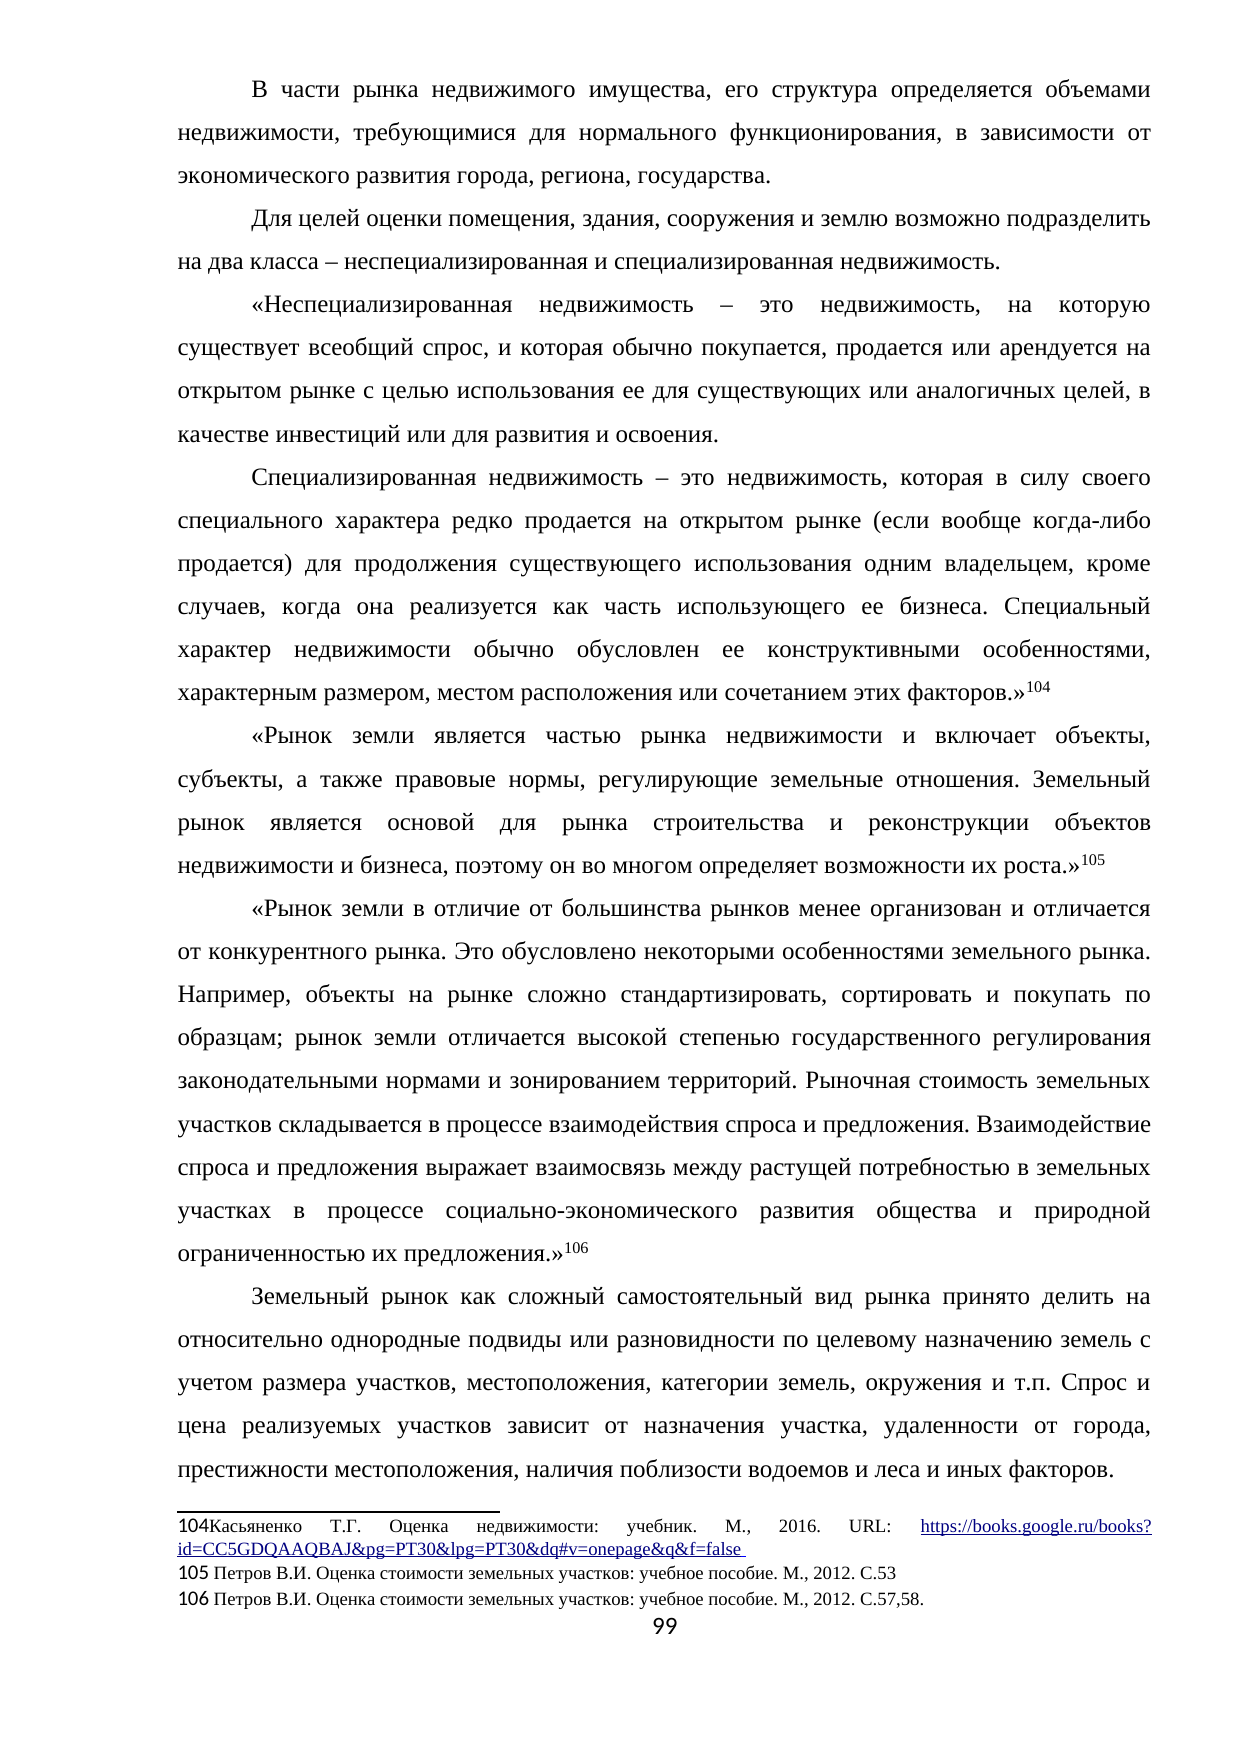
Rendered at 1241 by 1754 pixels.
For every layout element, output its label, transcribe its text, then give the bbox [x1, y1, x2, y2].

text Для целей оценки помещения, здания, сооружения и землю возможно подразделить на два класса – неспециализированная и специализированная недвижимость. [177, 203, 1152, 275]
text Петров В.И. Оценка стоимости земельных участков: учебное пособие. М., 2012. С.53 [177, 1559, 1152, 1585]
text «Рынок земли является частью рынка недвижимости и включает объекты, субъекты, а также правовые нормы, регулирующие земельные отношения. Земельный рынок является основой для рынка строительства и реконструкции объектов недвижимости и бизнеса, поэтому он во многом определяет возможности их роста.» [177, 721, 1152, 879]
text В части рынка недвижимого имущества, его структура определяется объемами недвижимости, требующимися для нормального функционирования, в зависимости от экономического развития города, региона, государства. [177, 74, 1152, 189]
text «Неспециализированная недвижимость – это недвижимость, на которую существует всеобщий спрос, и которая обычно покупается, продается или арендуется на открытом рынке с целью использования ее для существующих или аналогичных целей, в качестве инвестиций или для развития и освоения. [177, 289, 1152, 447]
text Специализированная недвижимость – это недвижимость, которая в силу своего специального характера редко продается на открытом рынке (если вообще когда-либо продается) для продолжения существующего использования одним владельцем, кроме случаев, когда она реализуется как часть использующего ее бизнеса. Специальный характер недвижимости обычно обусловлен ее конструктивными особенностями, характерным размером, местом расположения или сочетанием этих факторов.» [177, 462, 1152, 706]
text Петров В.И. Оценка стоимости земельных участков: учебное пособие. М., 2012. С.57,58. [177, 1585, 1152, 1610]
text «Рынок земли в отличие от большинства рынков менее организован и отличается от конкурентного рынка. Это обусловлено некоторыми особенностями земельного рынка. Например, объекты на рынке сложно стандартизировать, сортировать и покупать по образцам; рынок земли отличается высокой степенью государственного регулирования законодательными нормами и зонированием территорий. Рыночная стоимость земельных участков складывается в процессе взаимодействия спроса и предложения. Взаимодействие спроса и предложения выражает взаимосвязь между растущей потребностью в земельных участках в процессе социально-экономического развития общества и природной ограниченностью их предложения.» [177, 893, 1152, 1267]
text Касьяненко Т.Г. Оценка недвижимости: учебник. М., 2016. URL: https://books.google.ru/books?id=CC5GDQAAQBAJ&pg=PT30&lpg=PT30&dq#v=onepage&q&f=false [177, 1512, 1152, 1559]
text Земельный рынок как сложный самостоятельный вид рынка принято делить на относительно однородные подвиды или разновидности по целевому назначению земель с учетом размера участков, местоположения, категории земель, окружения и т.п. Спрос и цена реализуемых участков зависит от назначения участка, удаленности от города, престижности местоположения, наличия поблизости водоемов и леса и иных факторов. [177, 1281, 1152, 1482]
